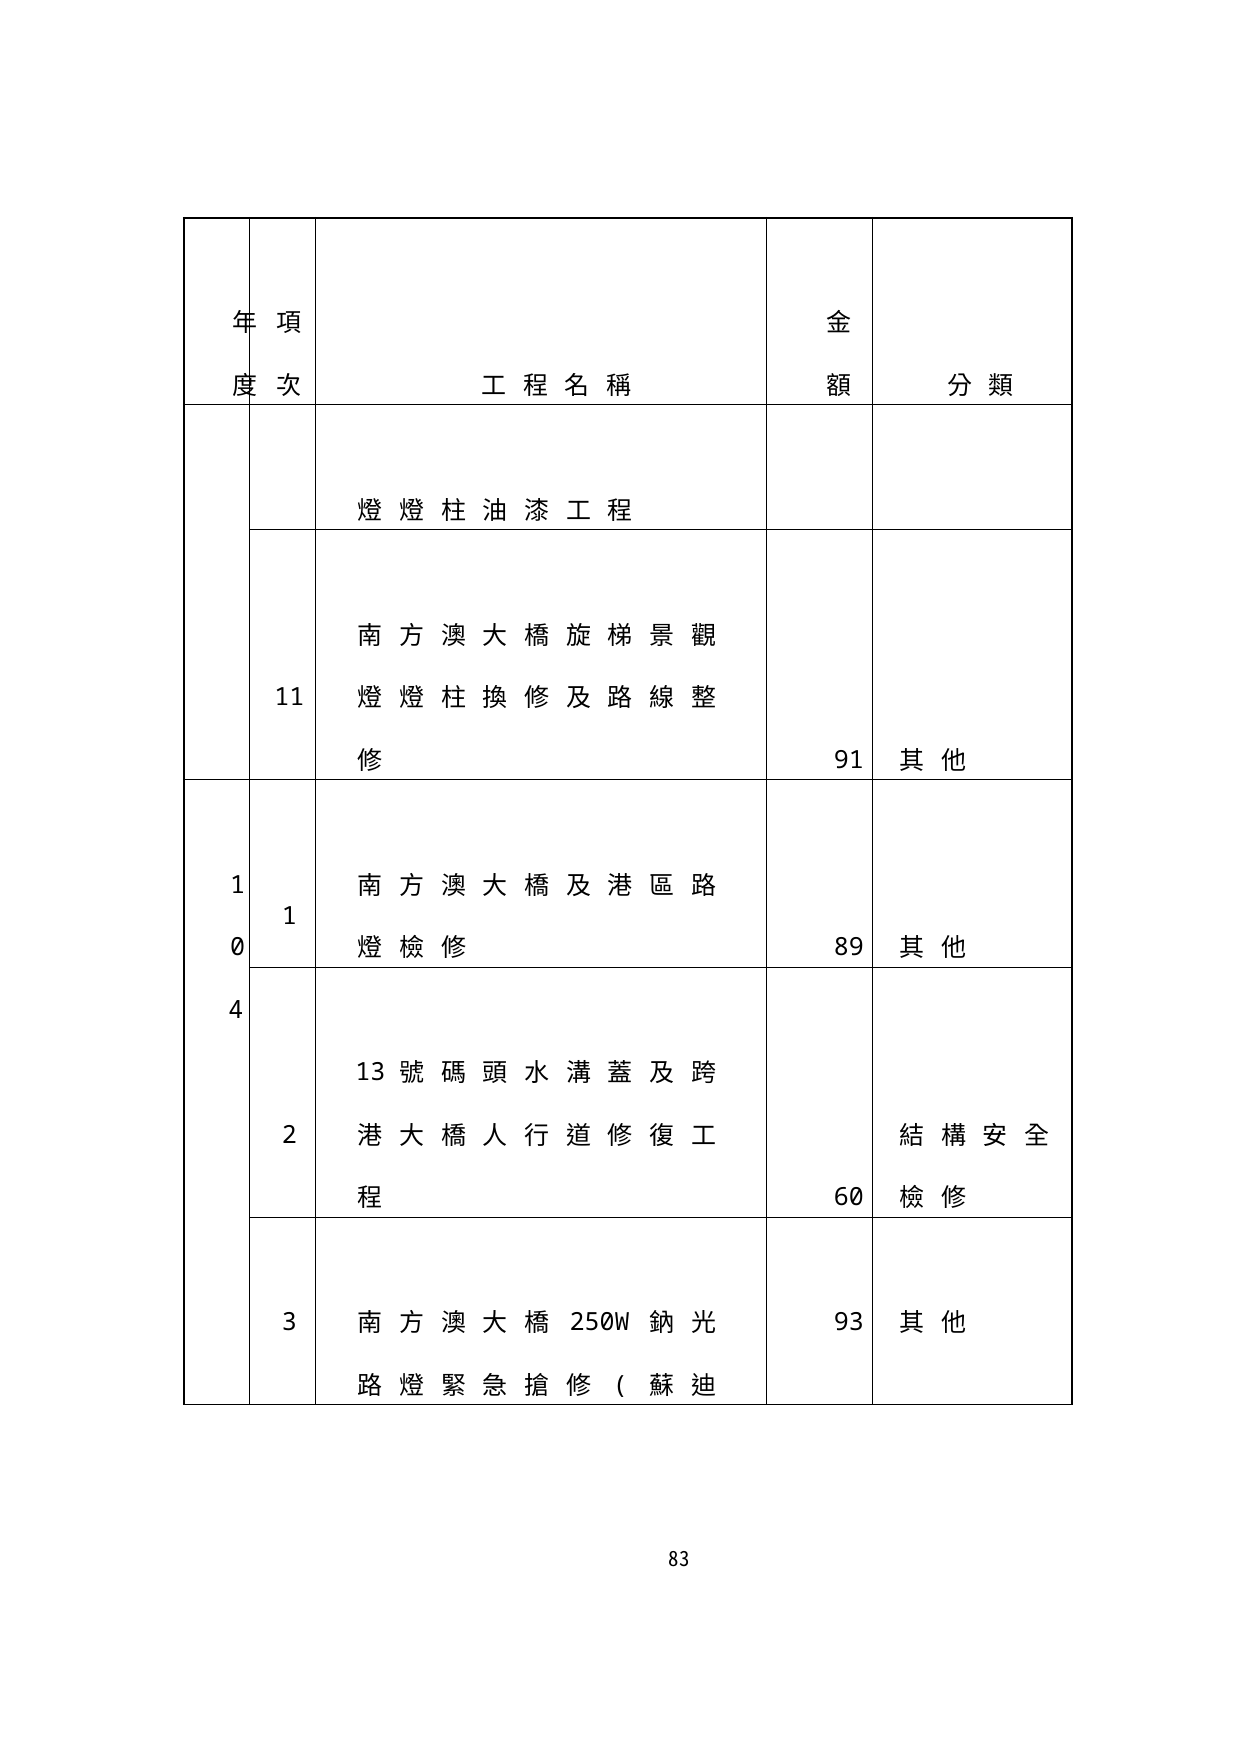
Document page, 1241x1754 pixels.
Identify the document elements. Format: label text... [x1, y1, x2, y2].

table_cell [250, 405, 315, 529]
table_cell 3 [250, 1218, 315, 1404]
table_cell 91 [767, 530, 872, 779]
table_cell 燈燈柱油漆工程 [316, 405, 766, 529]
table_cell 南方澳大橋旋梯景觀燈燈柱換修及路線整修 [316, 530, 766, 779]
table_cell 13號碼頭水溝蓋及跨港大橋人行道修復工程 [316, 968, 766, 1217]
table_cell 93 [767, 1218, 872, 1404]
table_cell [767, 405, 872, 529]
table_cell [873, 405, 1071, 529]
table_cell 2 [250, 968, 315, 1217]
table_cell 結構安全檢修 [873, 968, 1071, 1217]
table_header 分類 [873, 219, 1071, 404]
table_cell 60 [767, 968, 872, 1217]
table_cell 89 [767, 780, 872, 967]
table_cell 其他 [873, 530, 1071, 779]
table_header 年度 [185, 219, 249, 404]
table_cell 其他 [873, 780, 1071, 967]
table_cell 11 [250, 530, 315, 779]
table_cell 南方澳大橋250W鈉光路燈緊急搶修(蘇迪 [316, 1218, 766, 1404]
table_header 工程名稱 [316, 219, 766, 404]
table_cell 1 [250, 780, 315, 967]
table_header 項次 [250, 219, 315, 404]
table_cell 104 [185, 780, 249, 1404]
table_cell 南方澳大橋及港區路燈檢修 [316, 780, 766, 967]
table_cell [185, 405, 249, 779]
table_header 金額 [767, 219, 872, 404]
table_cell 其他 [873, 1218, 1071, 1404]
